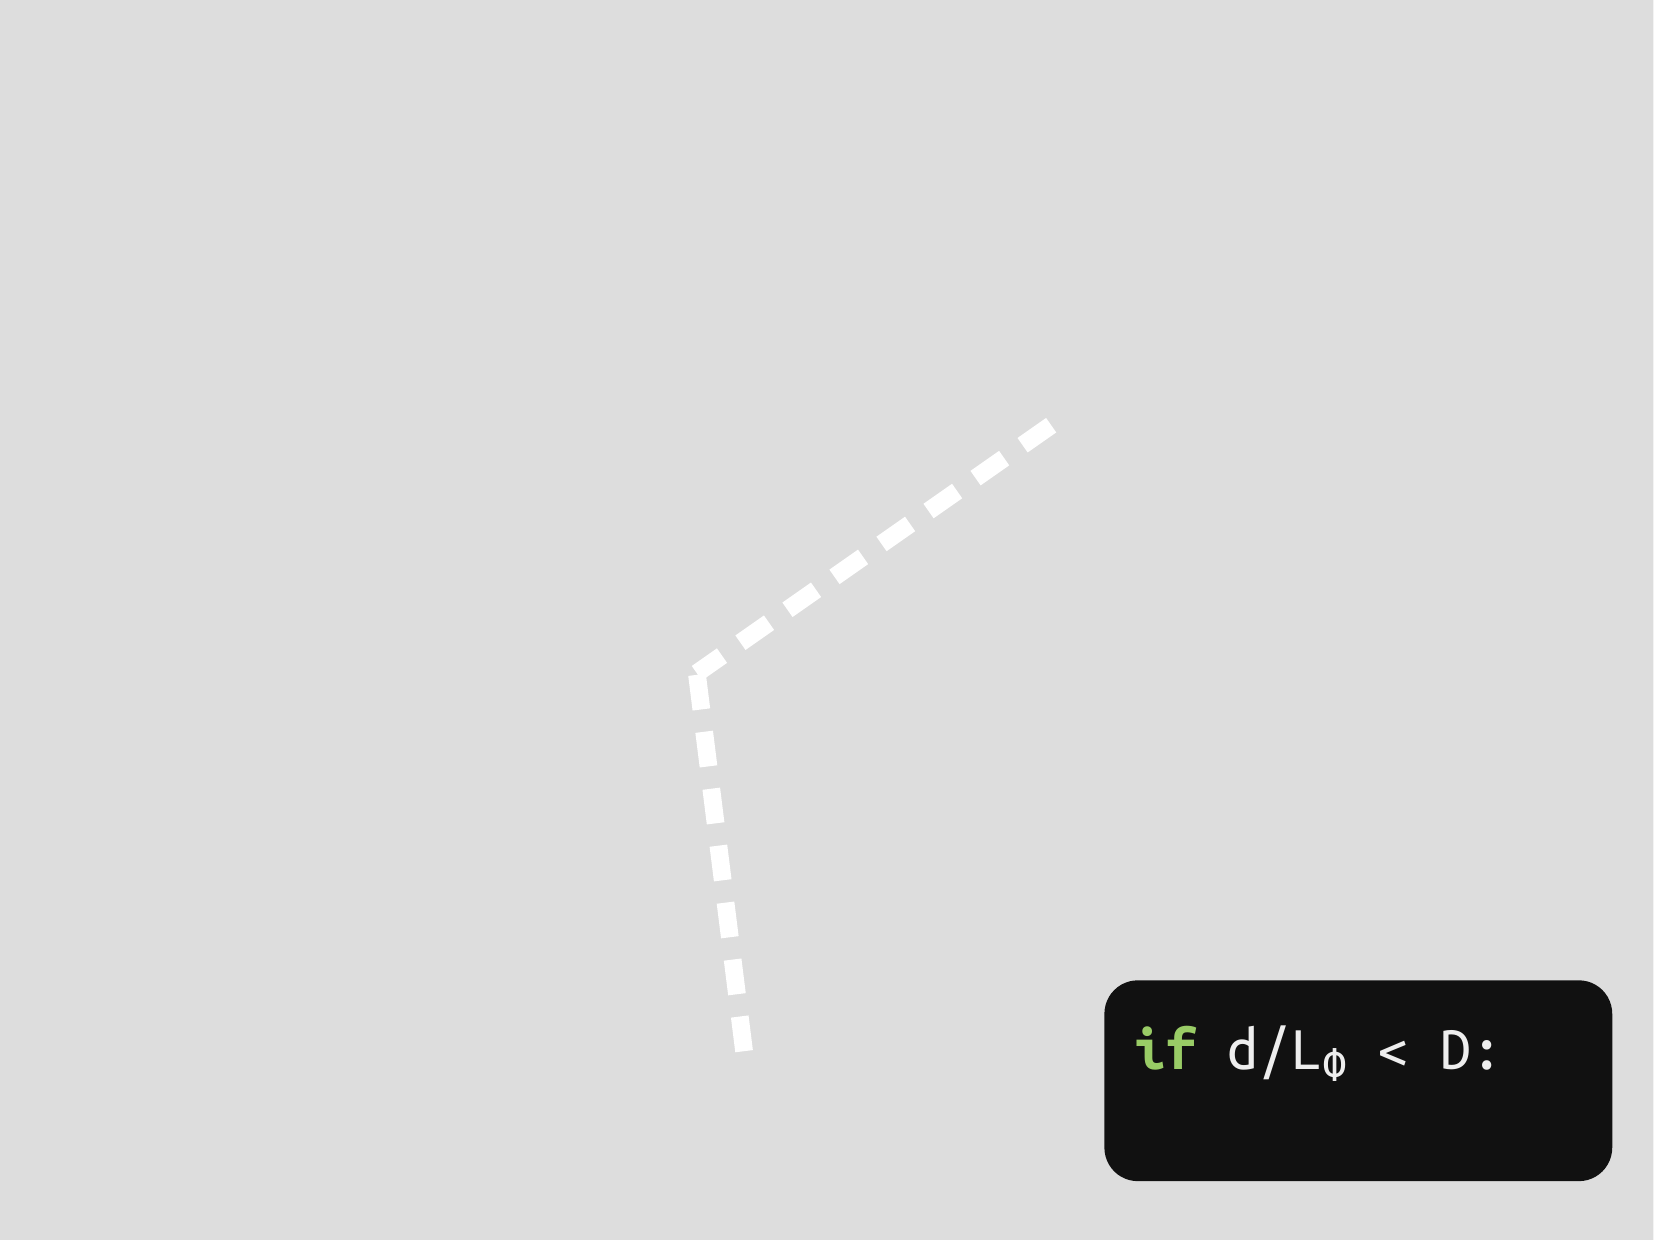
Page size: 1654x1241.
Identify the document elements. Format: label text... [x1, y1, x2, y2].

picture [0, 317, 1654, 1241]
text_box [1104, 980, 1613, 1182]
text_box if d/LФ < D: [1119, 1009, 1585, 1168]
